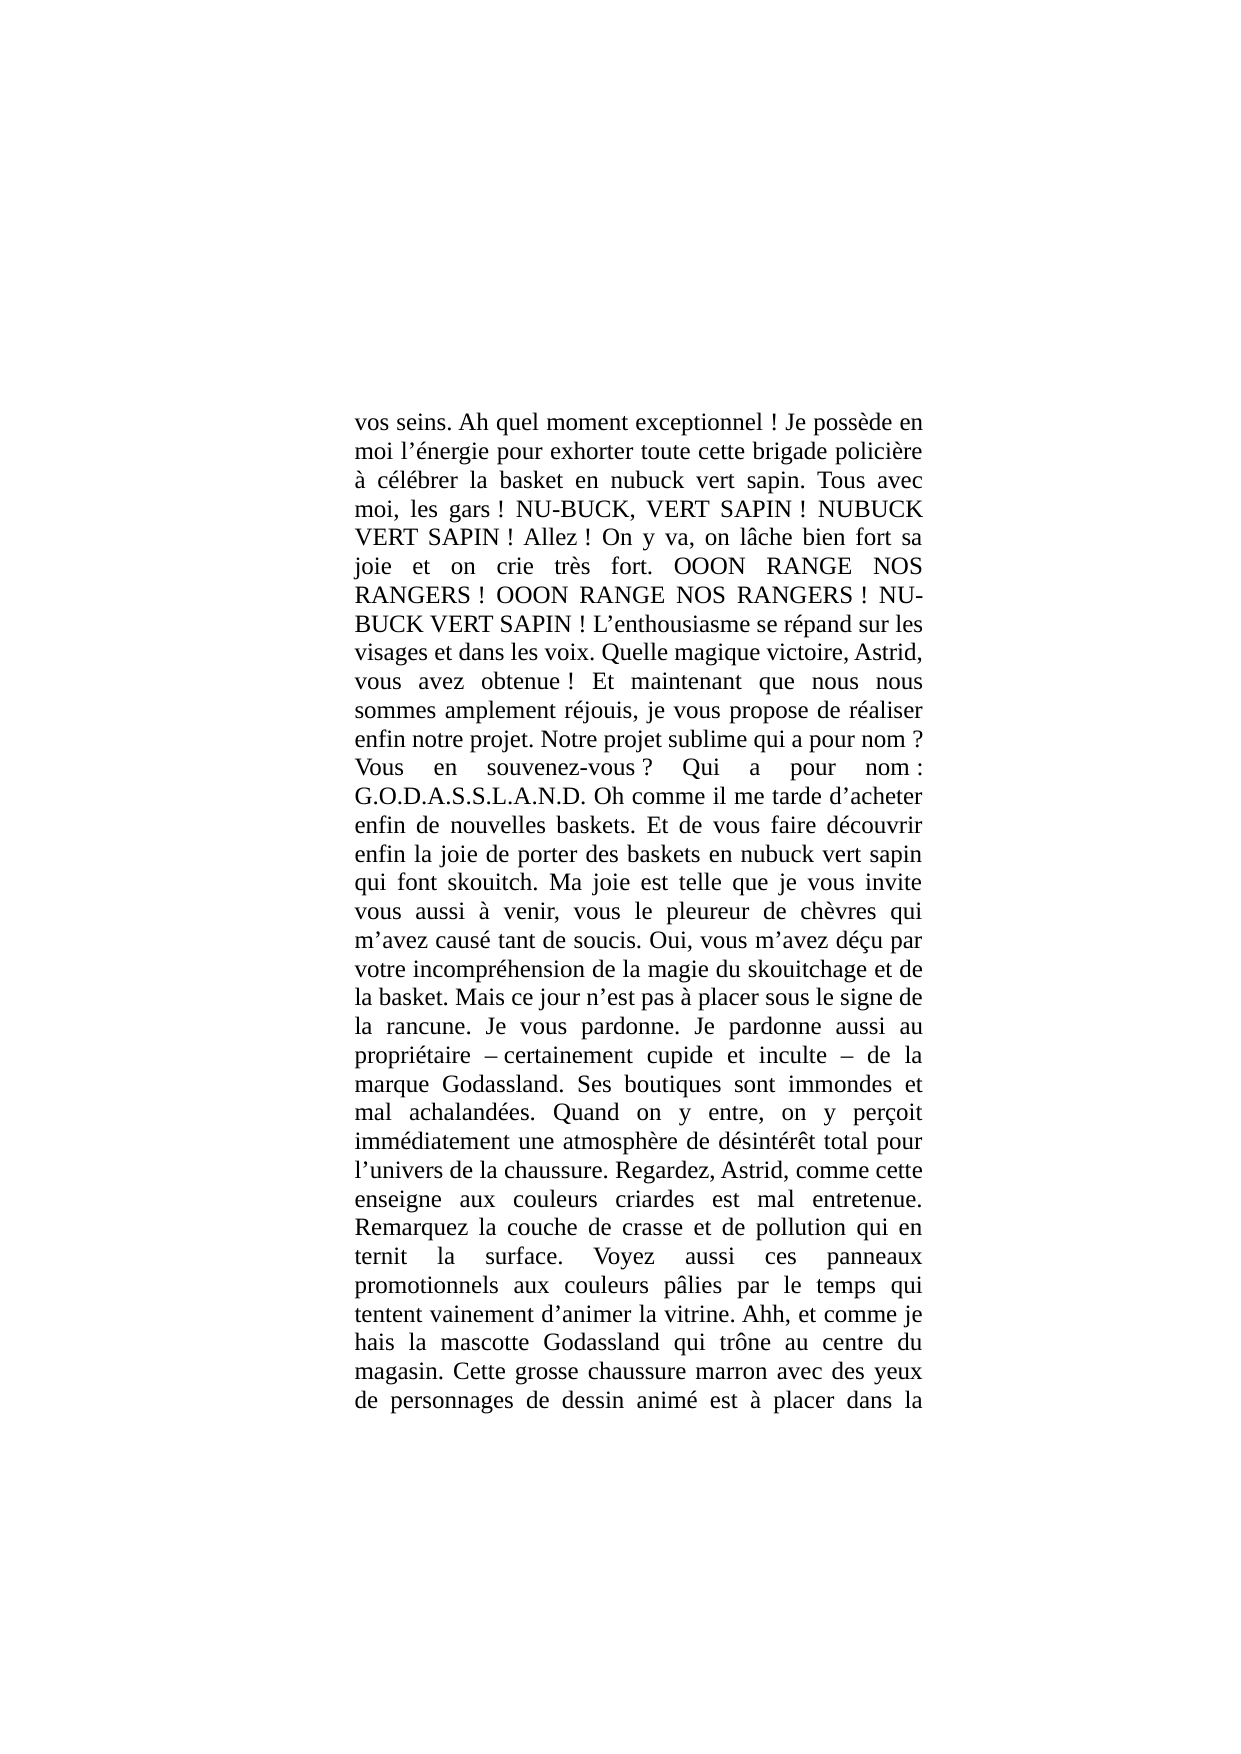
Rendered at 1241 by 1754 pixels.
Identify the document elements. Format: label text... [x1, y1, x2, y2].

text vos seins. Ah quel moment exceptionnel ! Je possède en moi l’énergie pour exhorter toute cette brigade policière à célébrer la basket en nubuck vert sapin. Tous avec moi, les gars ! NU-BUCK, VERT SAPIN ! NUBUCK VERT SAPIN ! Allez ! On y va, on lâche bien fort sa joie et on crie très fort. OOON RANGE NOS RANGERS ! OOON RANGE NOS RANGERS ! NU-BUCK VERT SAPIN ! L’enthousiasme se répand sur les visages et dans les voix. Quelle magique victoire, Astrid, vous avez obtenue ! Et maintenant que nous nous sommes amplement réjouis, je vous propose de réaliser enfin notre projet. Notre projet sublime qui a pour nom ? Vous en souvenez-vous ? Qui a pour nom : G.O.D.A.S.S.L.A.N.D. Oh comme il me tarde d’acheter enfin de nouvelles baskets. Et de vous faire découvrir enfin la joie de porter des baskets en nubuck vert sapin qui font skouitch. Ma joie est telle que je vous invite vous aussi à venir, vous le pleureur de chèvres qui m’avez causé tant de soucis. Oui, vous m’avez déçu par votre incompréhension de la magie du skouitchage et de la basket. Mais ce jour n’est pas à placer sous le signe de la rancune. Je vous pardonne. Je pardonne aussi au propriétaire – certainement cupide et inculte – de la marque Godassland. Ses boutiques sont immondes et mal achalandées. Quand on y entre, on y perçoit immédiatement une atmosphère de désintérêt total pour l’univers de la chaussure. Regardez, Astrid, comme cette enseigne aux couleurs criardes est mal entretenue. Remarquez la couche de crasse et de pollution qui en ternit la surface. Voyez aussi ces panneaux promotionnels aux couleurs pâlies par le temps qui tentent vainement d’animer la vitrine. Ahh, et comme je hais la mascotte Godassland qui trône au centre du magasin. Cette grosse chaussure marron avec des yeux de personnages de dessin animé est à placer dans la [354, 407, 923, 1414]
